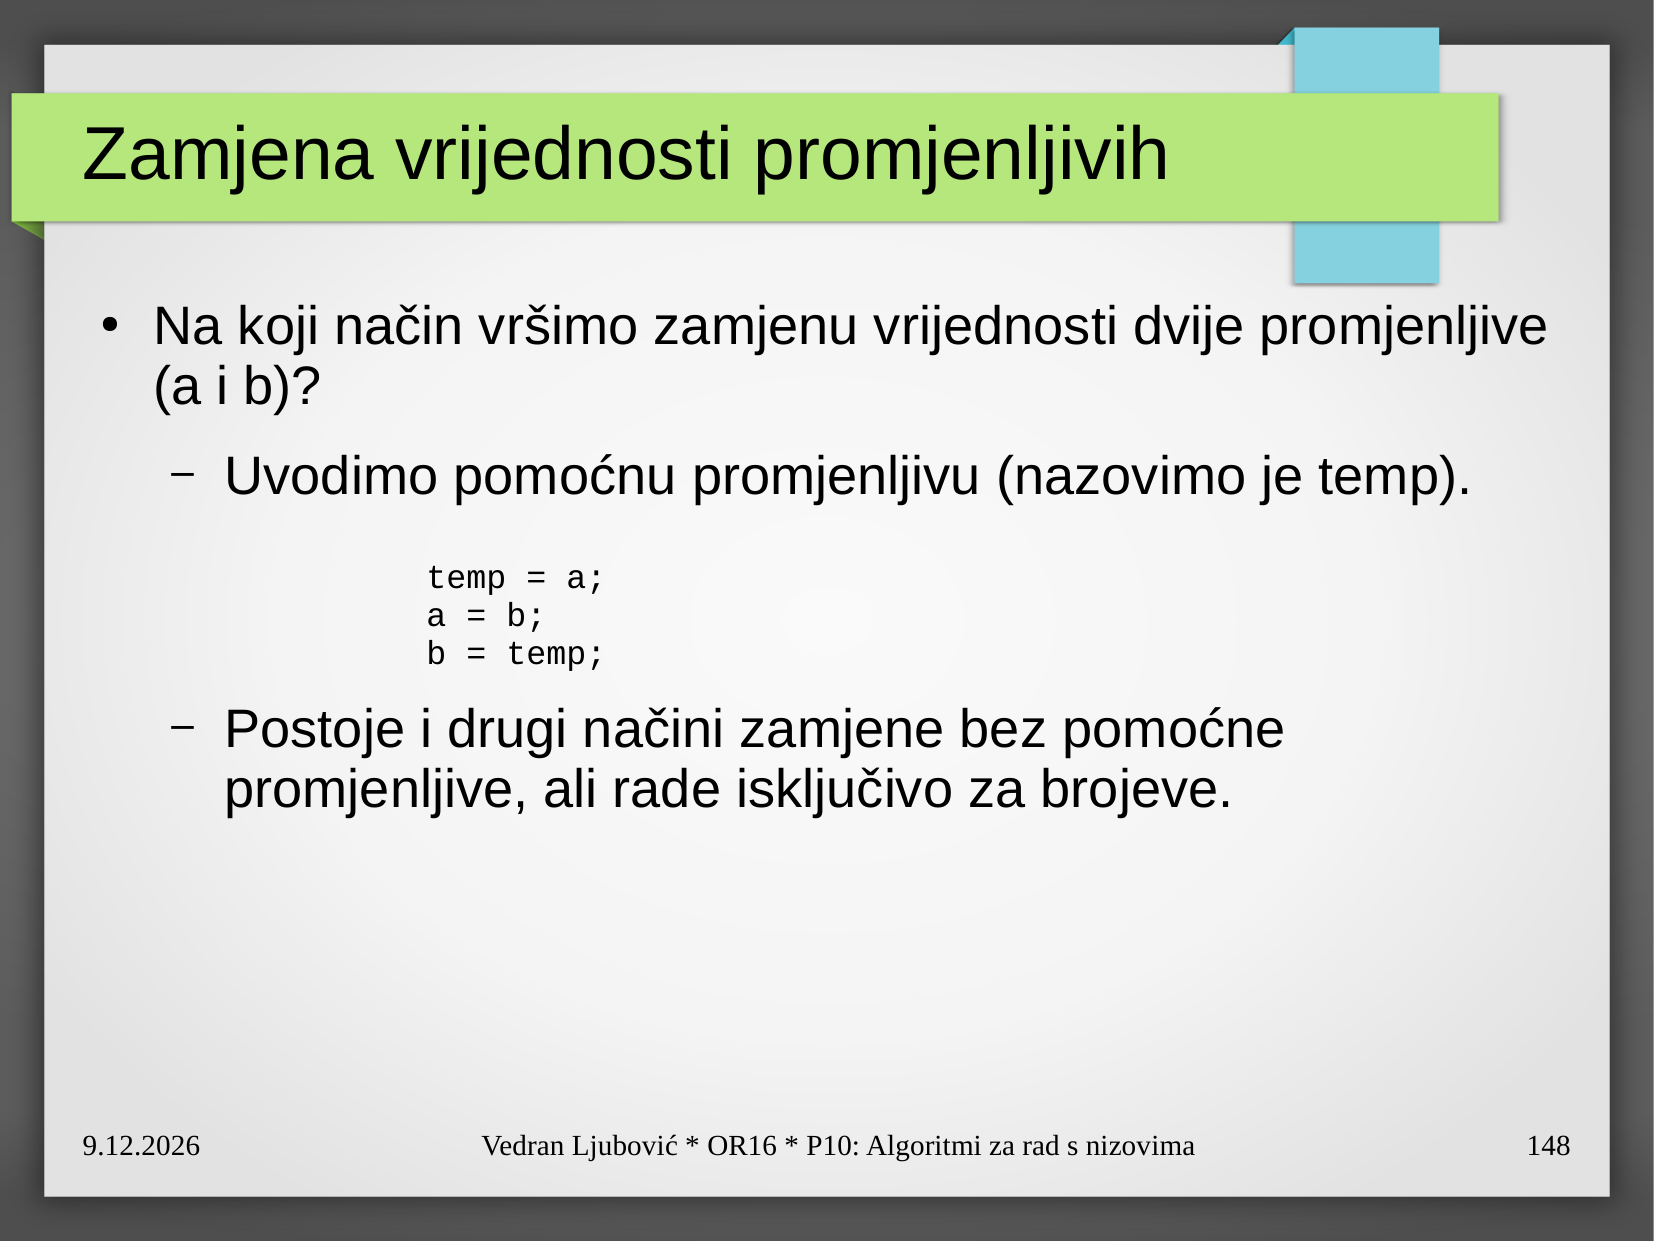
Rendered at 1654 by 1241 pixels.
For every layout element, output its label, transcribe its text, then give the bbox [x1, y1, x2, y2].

picture [0, 0, 1654, 1241]
list Na koji način vršimo zamjenu vrijednosti dvije promjenljive (a i b)? Uvodimo pomoćnu promjenljivu (nazovimo je temp). Postoje i drugi načini zamjene bez pomoćne promjenljive, ali rade isključivo za brojeve. [82, 295, 1571, 1015]
text_box temp = a; a = b; b = temp; [411, 553, 679, 705]
title Zamjena vrijednosti promjenljivih [82, 94, 1264, 213]
